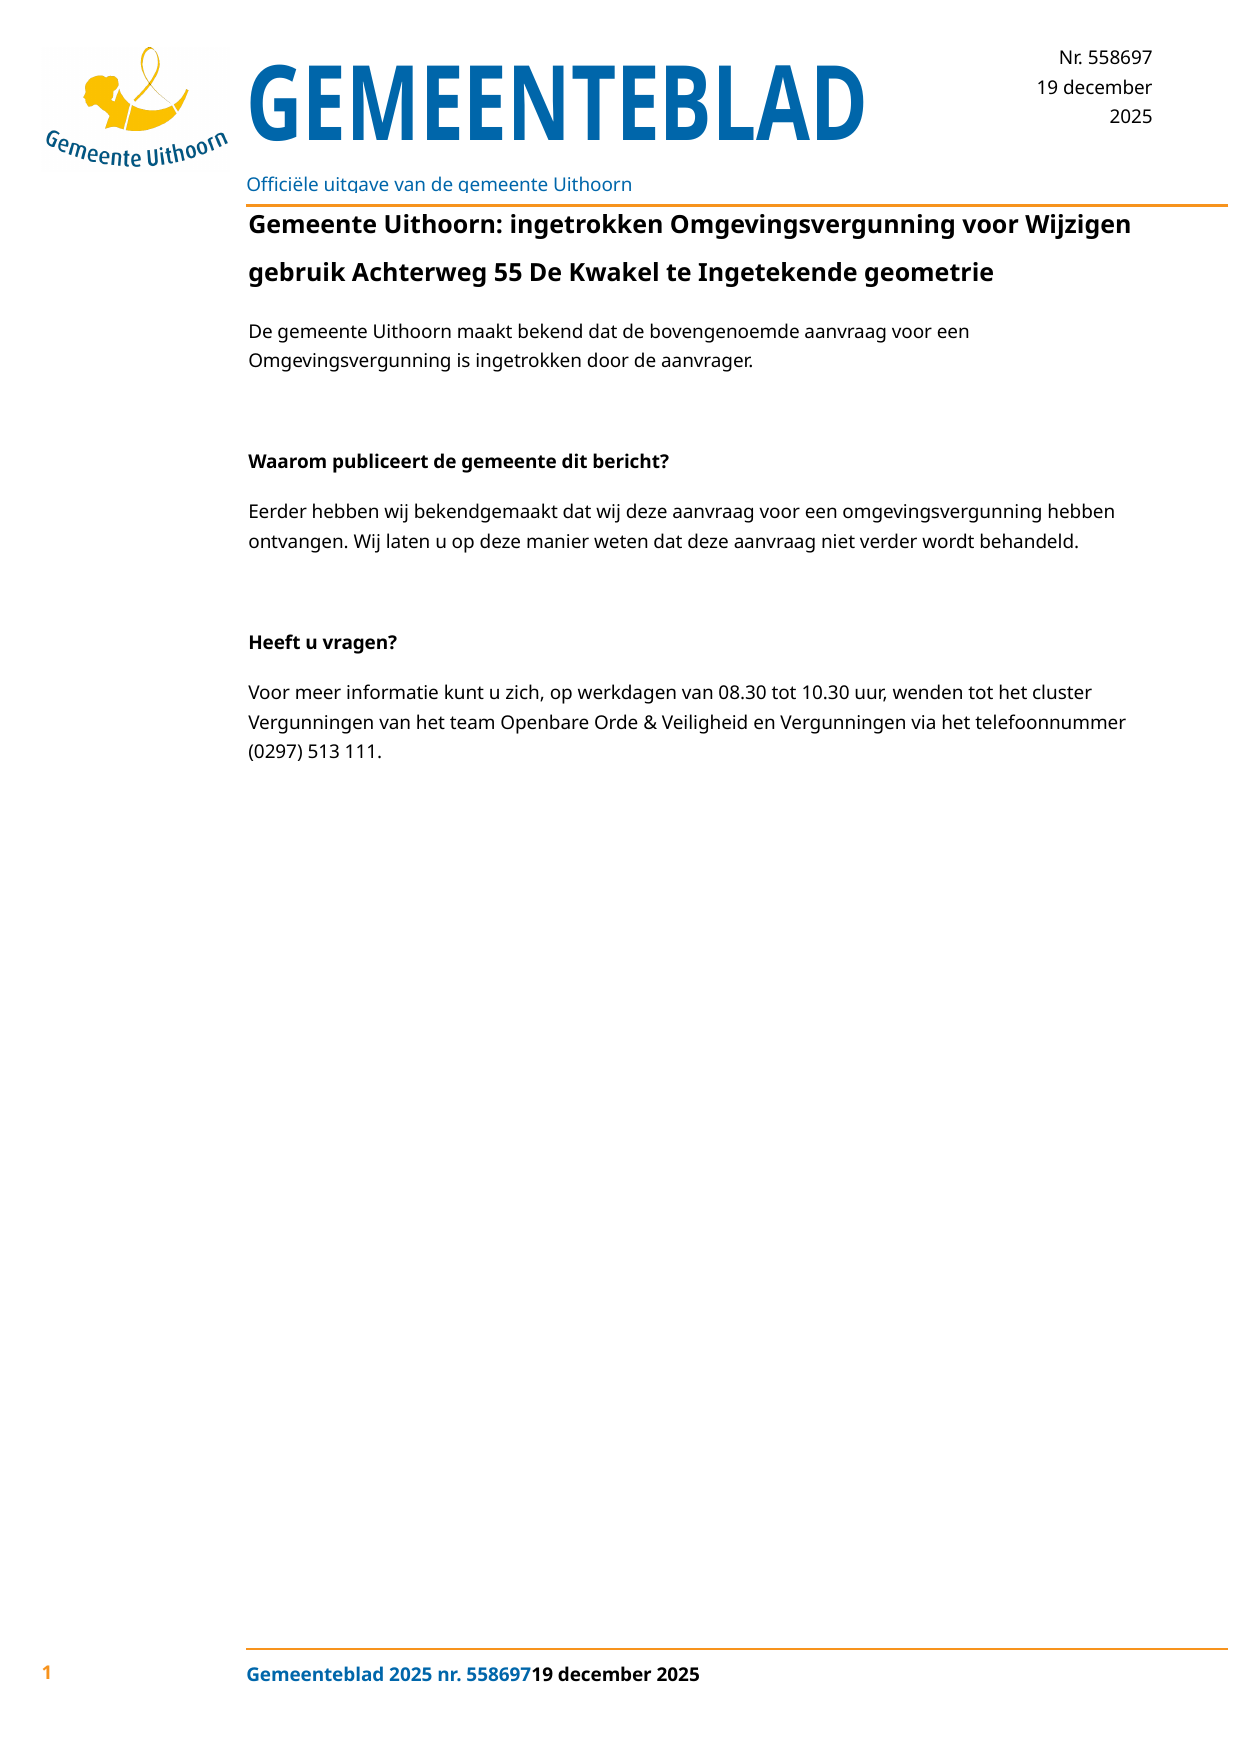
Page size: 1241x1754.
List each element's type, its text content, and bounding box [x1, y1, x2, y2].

text Gemeente Uithoorn: ingetrokken Omgevingsvergunning voor Wijzigen gebruik Achterweg 55 De Kwakel te Ingetekende geometrie [248, 207, 1152, 288]
text Eerder hebben wij bekendgemaakt dat wij deze aanvraag voor een omgevingsvergunning hebben ontvangen. Wij laten u op deze manier weten dat deze aanvraag niet verder wordt behandeld. [248, 499, 1152, 554]
text De gemeente Uithoorn maakt bekend dat de bovengenoemde aanvraag voor een Omgevingsvergunning is ingetrokken door de aanvrager. [248, 318, 1152, 373]
text Voor meer informatie kunt u zich, op werkdagen van 08.30 tot 10.30 uur, wenden tot het cluster Vergunningen van het team Openbare Orde & Veiligheid en Vergunningen via het telefoonnummer (0297) 513 111. [248, 679, 1152, 764]
picture [41, 47, 231, 172]
text Heeft u vragen? [248, 629, 1152, 655]
text Waarom publiceert de gemeente dit bericht? [248, 448, 1152, 474]
